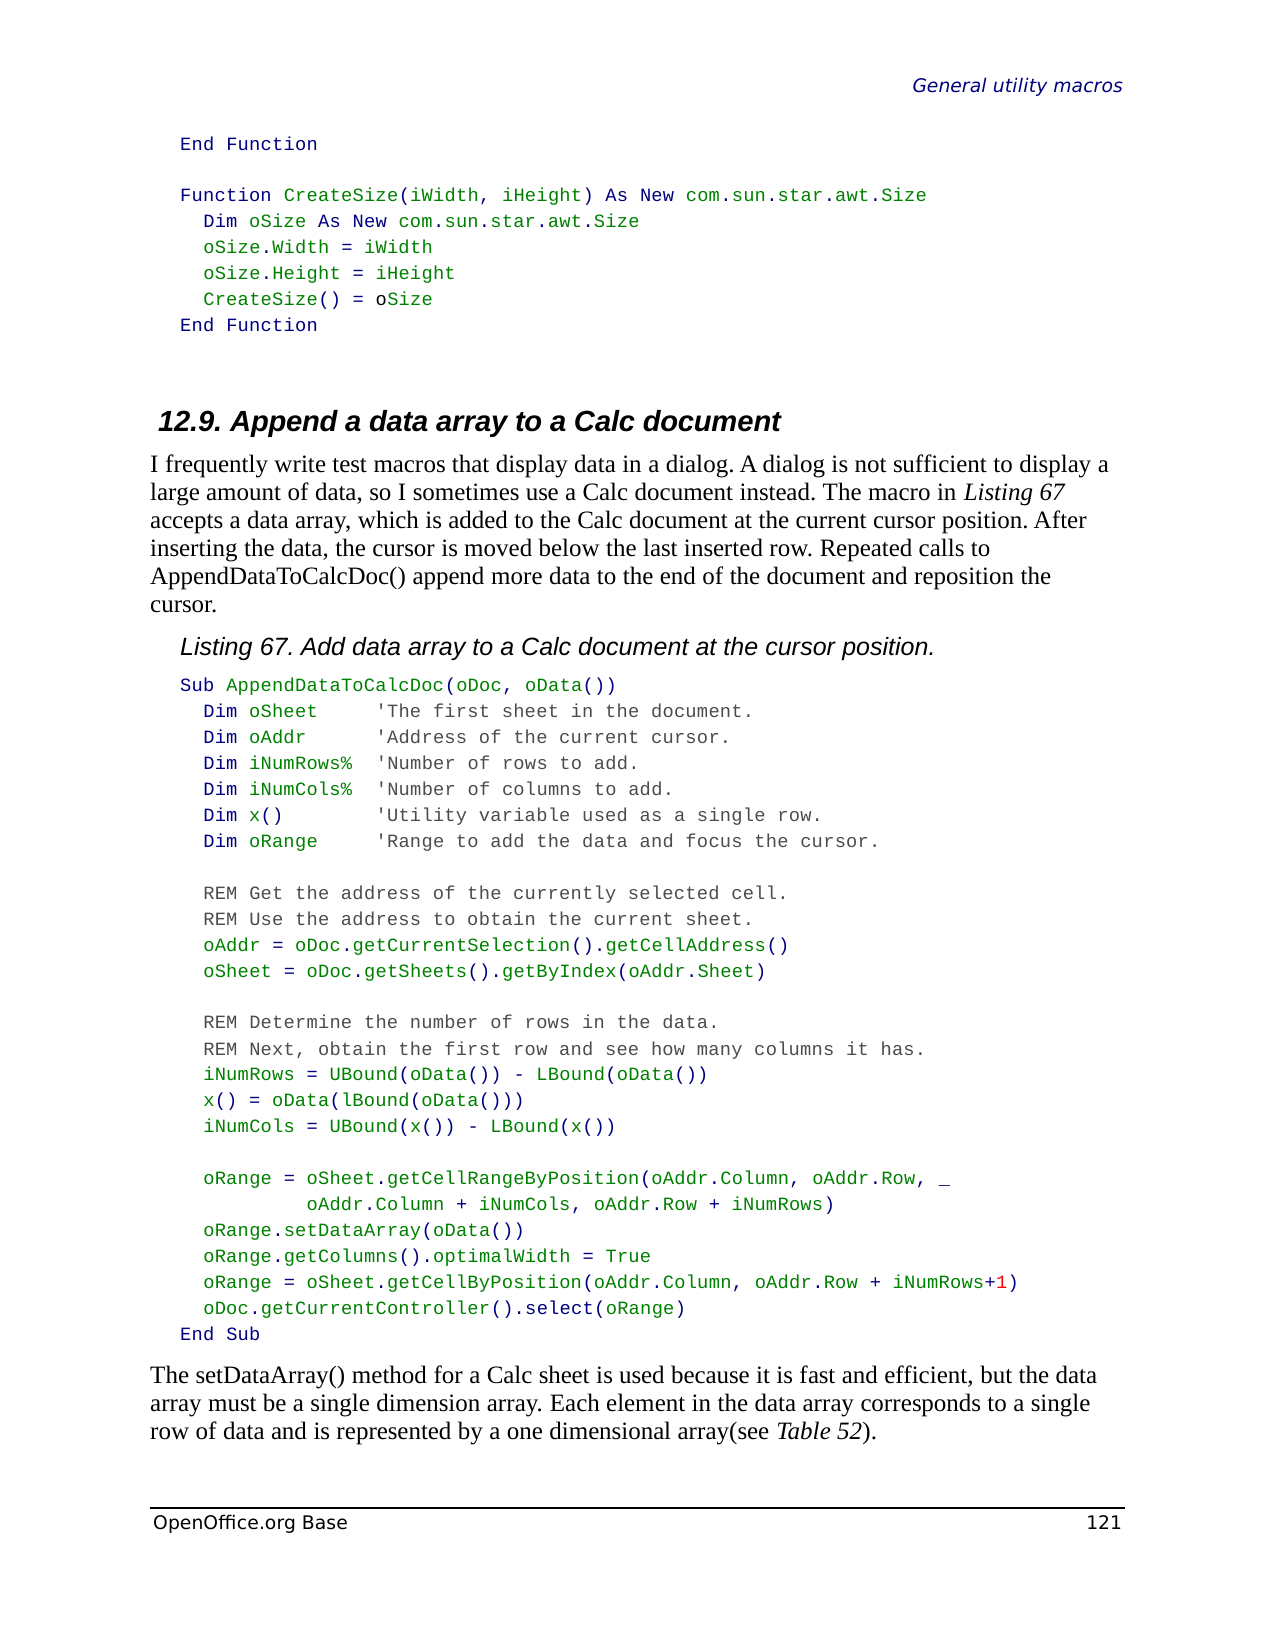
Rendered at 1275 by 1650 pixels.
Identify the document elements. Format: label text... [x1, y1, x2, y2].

text iNumCols = UBound(x()) - LBound(x()) [180, 1117, 1125, 1138]
text The setDataArray() method for a Calc sheet is used because it is fast and efficient, but the data array must be a single dimension array. Each element in the data array corresponds to a single row of data and is represented by a one dimensional array(see Table 52). [150, 1361, 1125, 1445]
text I frequently write test macros that display data in a dialog. A dialog is not sufficient to display a large amount of data, so I sometimes use a Calc document instead. The macro in Listing 67 accepts a data array, which is added to the Calc document at the current cursor position. After inserting the data, the cursor is moved below the last inserted row. Repeated calls to AppendDataToCalcDoc() append more data to the end of the document and reposition the cursor. [150, 450, 1125, 618]
list Listing 67. Add data array to a Calc document at the cursor position. [180, 633, 1125, 661]
text REM Next, obtain the first row and see how many columns it has. [180, 1039, 1125, 1060]
text End Function [180, 134, 1125, 155]
subtitle Append a data array to a Calc document [150, 405, 1125, 437]
text oSize.Height = iHeight [180, 264, 1125, 285]
text End Function [180, 316, 1125, 337]
text iNumRows = UBound(oData()) - LBound(oData()) [180, 1065, 1125, 1086]
text x() = oData(lBound(oData())) [180, 1091, 1125, 1112]
text oAddr = oDoc.getCurrentSelection().getCellAddress() [180, 935, 1125, 957]
text Dim oAddr 'Address of the current cursor. [180, 728, 1125, 749]
text Dim oSize As New com.sun.star.awt.Size [180, 212, 1125, 233]
text Dim iNumCols% 'Number of columns to add. [180, 779, 1125, 801]
text oRange.setDataArray(oData()) [180, 1220, 1125, 1242]
text CreateSize() = oSize [180, 289, 1125, 311]
text Dim x() 'Utility variable used as a single row. [180, 805, 1125, 827]
text Dim oRange 'Range to add the data and focus the cursor. [180, 831, 1125, 853]
text REM Determine the number of rows in the data. [180, 1013, 1125, 1034]
text oAddr.Column + iNumCols, oAddr.Row + iNumRows) [180, 1194, 1125, 1216]
text oRange.getColumns().optimalWidth = True [180, 1246, 1125, 1268]
text Dim iNumRows% 'Number of rows to add. [180, 753, 1125, 775]
text oRange = oSheet.getCellByPosition(oAddr.Column, oAddr.Row + iNumRows+1) [180, 1272, 1125, 1294]
text Function CreateSize(iWidth, iHeight) As New com.sun.star.awt.Size [180, 186, 1125, 207]
text End Sub [180, 1324, 1125, 1346]
text REM Use the address to obtain the current sheet. [180, 909, 1125, 931]
text Sub AppendDataToCalcDoc(oDoc, oData()) [180, 676, 1125, 697]
text oSize.Width = iWidth [180, 238, 1125, 259]
text REM Get the address of the currently selected cell. [180, 883, 1125, 905]
text oDoc.getCurrentController().select(oRange) [180, 1298, 1125, 1320]
text oRange = oSheet.getCellRangeByPosition(oAddr.Column, oAddr.Row, _ [180, 1168, 1125, 1190]
text Dim oSheet 'The first sheet in the document. [180, 702, 1125, 723]
text oSheet = oDoc.getSheets().getByIndex(oAddr.Sheet) [180, 961, 1125, 982]
